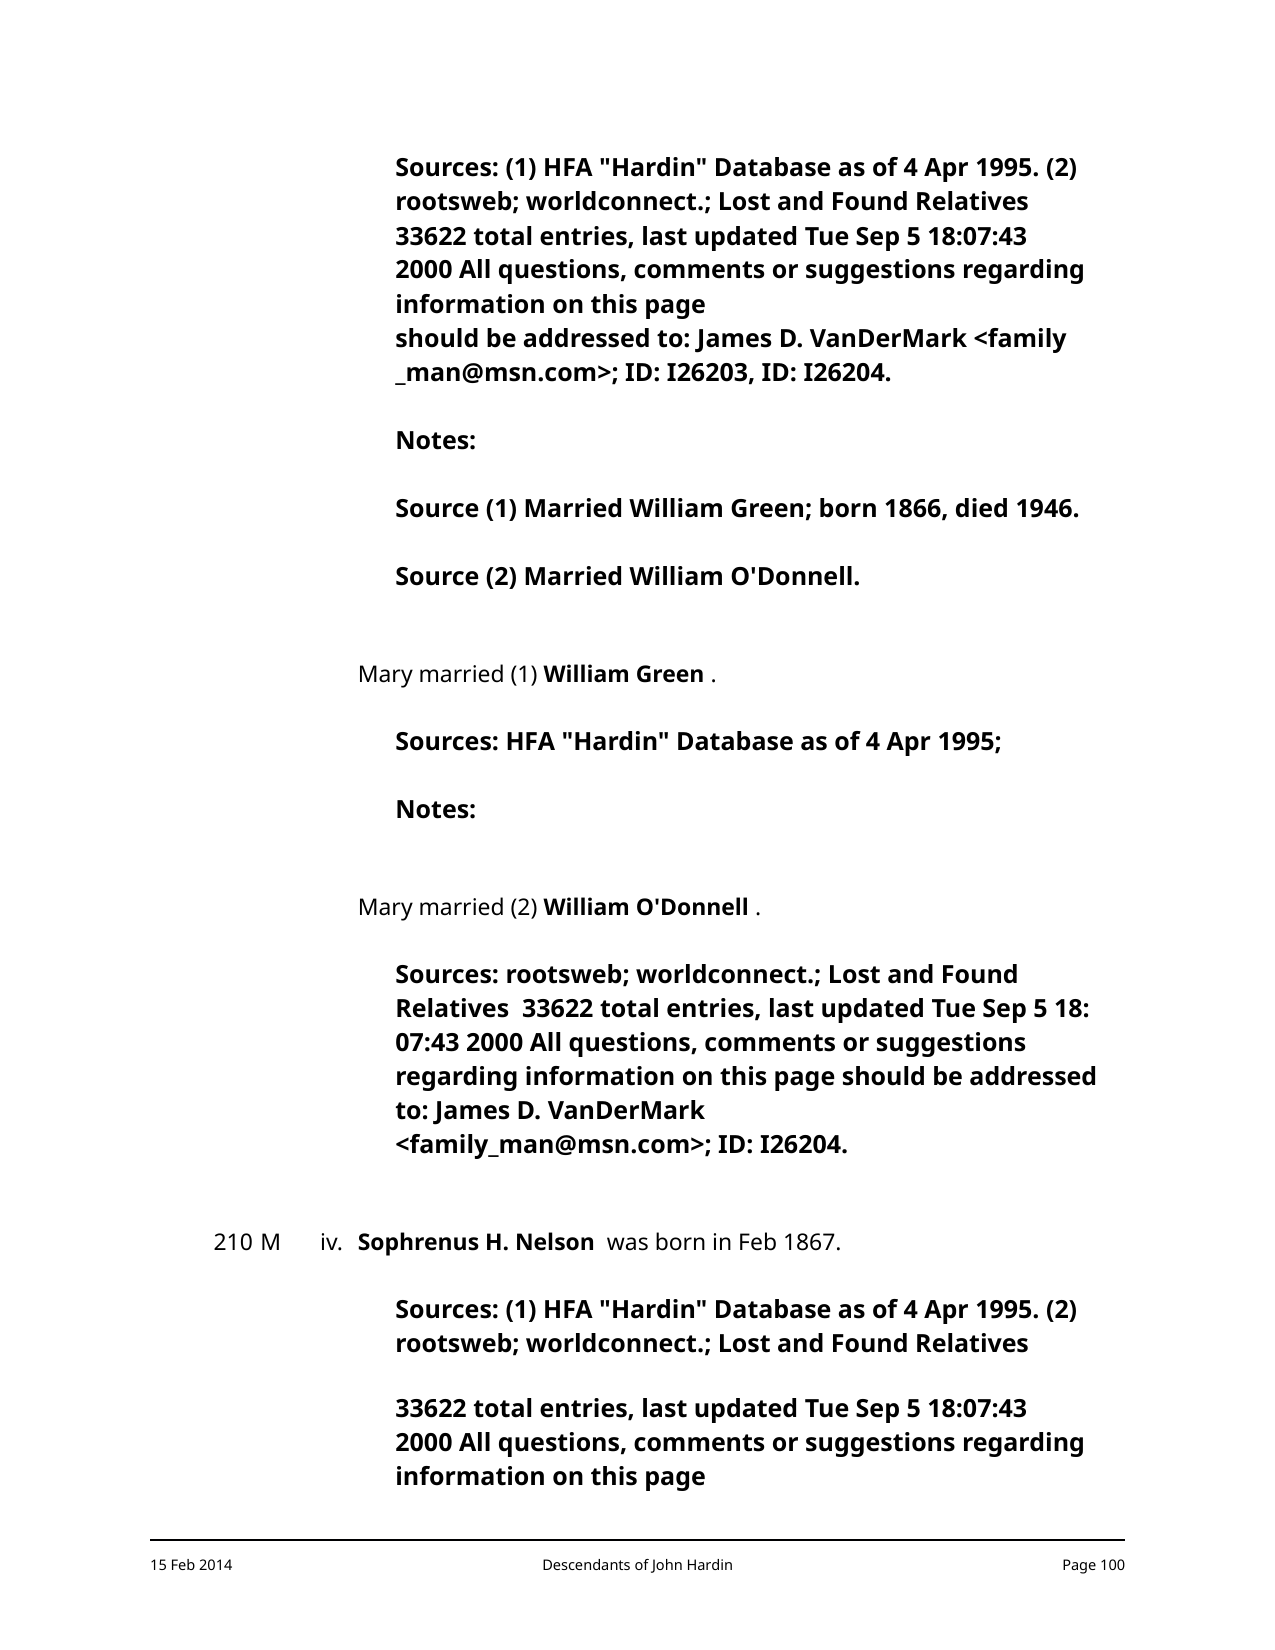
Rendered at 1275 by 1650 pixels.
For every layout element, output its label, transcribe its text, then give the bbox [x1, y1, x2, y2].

text rootsweb; worldconnect.; Lost and Found Relatives [395, 1325, 1125, 1359]
text Sources: (1) HFA "Hardin" Database as of 4 Apr 1995. (2) [395, 150, 1125, 184]
text information on this page [395, 286, 1125, 320]
text Relatives 33622 total entries, last updated Tue Sep 5 18: [395, 990, 1125, 1024]
text Source (2) Married William O'Donnell. [395, 559, 1125, 593]
text _man@msn.com>; ID: I26203, ID: I26204. [395, 354, 1125, 388]
text should be addressed to: James D. VanDerMark <family [395, 320, 1125, 354]
text Notes: [395, 792, 1125, 826]
text Sources: (1) HFA "Hardin" Database as of 4 Apr 1995. (2) [395, 1291, 1125, 1325]
text Source (1) Married William Green; born 1866, died 1946. [395, 491, 1125, 525]
text 33622 total entries, last updated Tue Sep 5 18:07:43 [395, 1391, 1125, 1425]
text <family_man@msn.com>; ID: I26204. [395, 1127, 1125, 1161]
text Sources: HFA "Hardin" Database as of 4 Apr 1995; [395, 723, 1125, 757]
text Mary married (2) William O'Donnell . [358, 891, 1125, 922]
text Sources: rootsweb; worldconnect.; Lost and Found [395, 956, 1125, 990]
text Notes: [395, 422, 1125, 457]
text 2000 All questions, comments or suggestions regarding [395, 252, 1125, 286]
text 33622 total entries, last updated Tue Sep 5 18:07:43 [395, 218, 1125, 252]
text to: James D. VanDerMark [395, 1092, 1125, 1127]
text 210 M iv. Sophrenus H. Nelson was born in Feb 1867. [150, 1226, 1125, 1257]
text rootsweb; worldconnect.; Lost and Found Relatives [395, 184, 1125, 218]
text 07:43 2000 All questions, comments or suggestions [395, 1024, 1125, 1058]
text 2000 All questions, comments or suggestions regarding [395, 1425, 1125, 1459]
text Mary married (1) William Green . [358, 658, 1125, 689]
text regarding information on this page should be addressed [395, 1058, 1125, 1092]
text information on this page [395, 1459, 1125, 1493]
